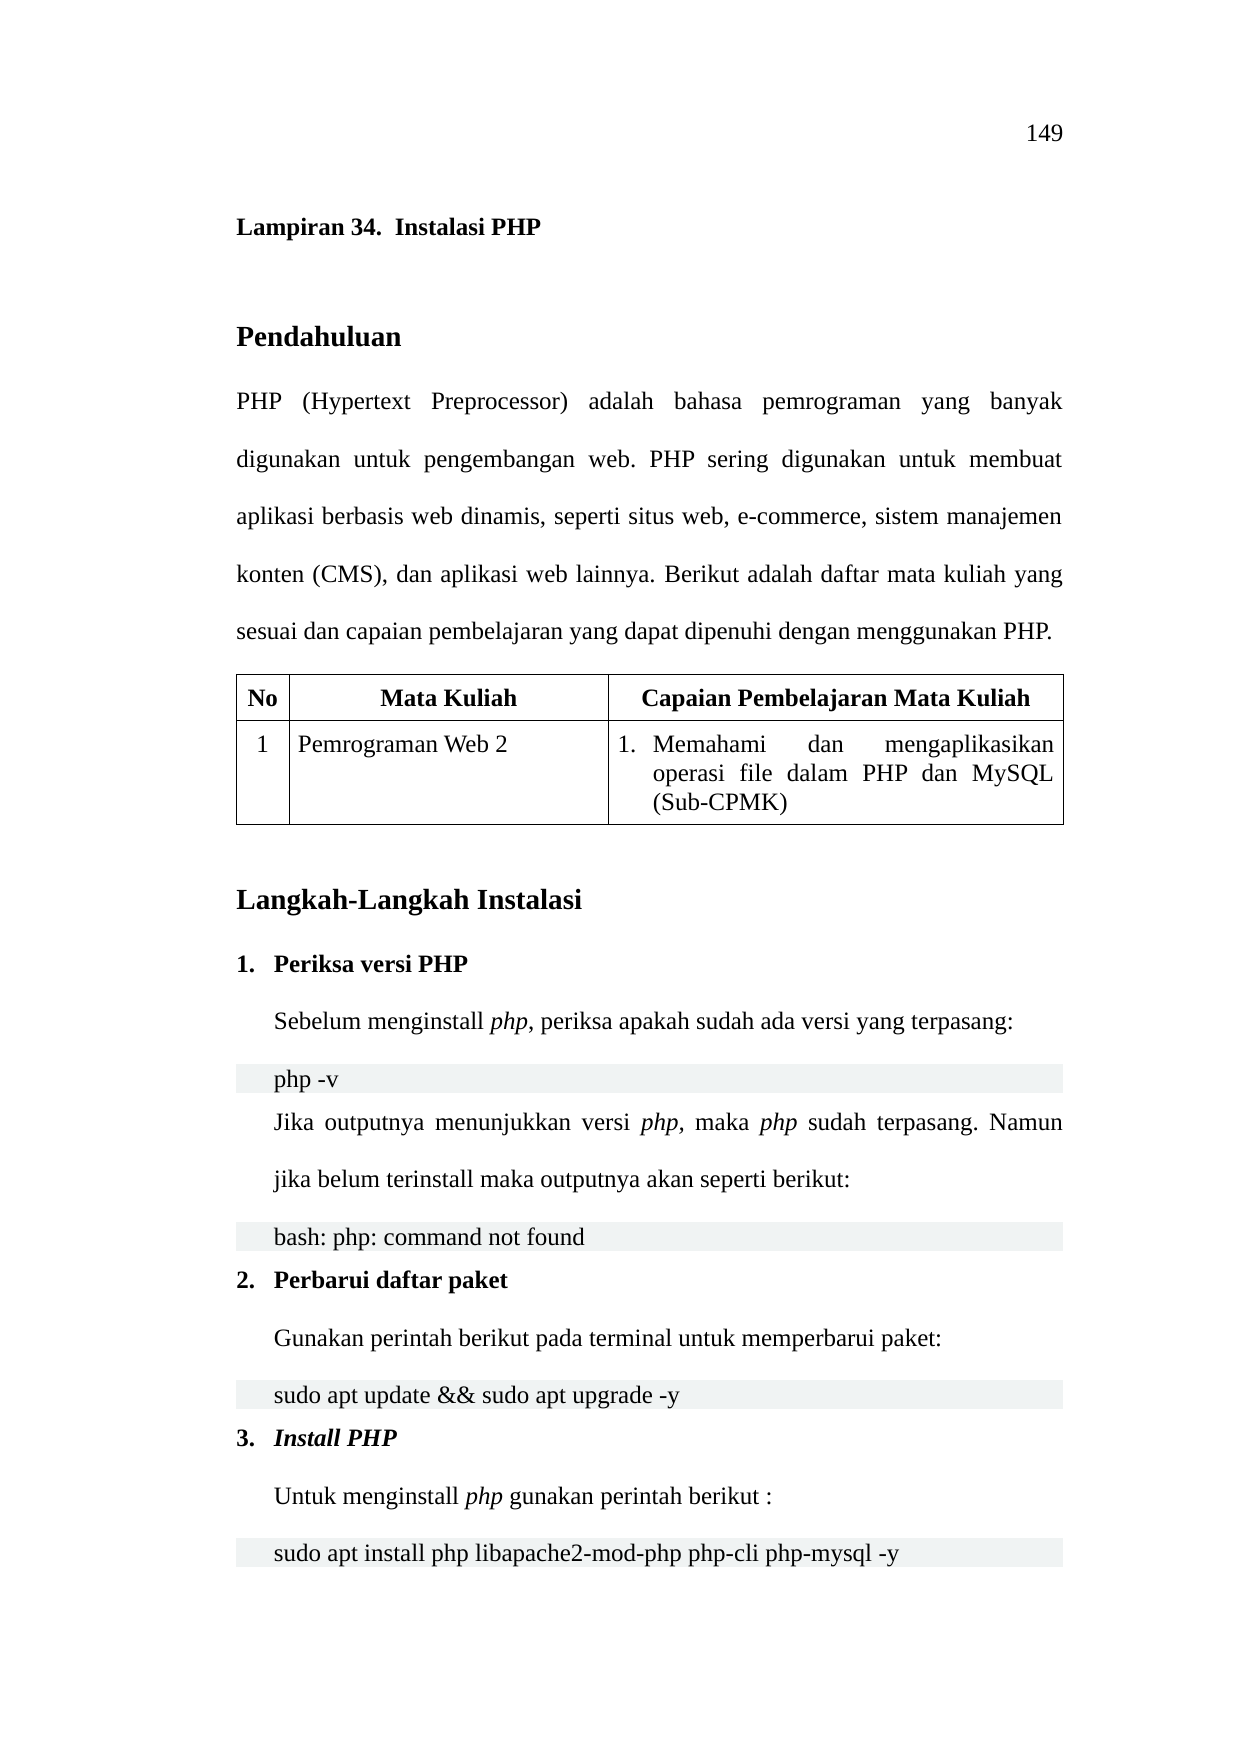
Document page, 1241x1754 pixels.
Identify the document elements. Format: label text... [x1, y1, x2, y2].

list Jika outputnya menunjukkan versi php, maka php sudah terpasang. Namun jika belum terinstall maka outputnya akan seperti berikut: [236, 1107, 1063, 1193]
list sudo apt install php libapache2-mod-php php-cli php-mysql -y [236, 1538, 1063, 1567]
table_cell Memahami dan mengaplikasikan operasi file dalam PHP dan MySQL (Sub-CPMK) [609, 721, 1063, 824]
text Pendahuluan [236, 319, 1063, 353]
list Periksa versi PHP [236, 949, 1063, 978]
text Langkah-Langkah Instalasi [236, 882, 1063, 915]
list bash: php: command not found [236, 1222, 1063, 1251]
list sudo apt update && sudo apt upgrade -y [236, 1380, 1063, 1409]
list Gunakan perintah berikut pada terminal untuk memperbarui paket: [236, 1323, 1063, 1351]
list Sebelum menginstall php, periksa apakah sudah ada versi yang terpasang: [236, 1006, 1063, 1035]
table_header Capaian Pembelajaran Mata Kuliah [609, 675, 1063, 720]
subtitle Instalasi PHP [236, 212, 1063, 241]
table_header Mata Kuliah [290, 675, 608, 720]
list Perbarui daftar paket [236, 1265, 1063, 1294]
list Untuk menginstall php gunakan perintah berikut : [236, 1481, 1063, 1509]
text PHP (Hypertext Preprocessor) adalah bahasa pemrograman yang banyak digunakan untuk pengembangan web. PHP sering digunakan untuk membuat aplikasi berbasis web dinamis, seperti situs web, e-commerce, sistem manajemen konten (CMS), dan aplikasi web lainnya. Berikut adalah daftar mata kuliah yang sesuai dan capaian pembelajaran yang dapat dipenuhi dengan menggunakan PHP. [236, 386, 1063, 645]
list php -v [236, 1064, 1063, 1093]
list Install PHP [236, 1423, 1063, 1452]
table_cell 1 [237, 721, 289, 824]
table_cell Pemrograman Web 2 [290, 721, 608, 824]
table_header No [237, 675, 289, 720]
